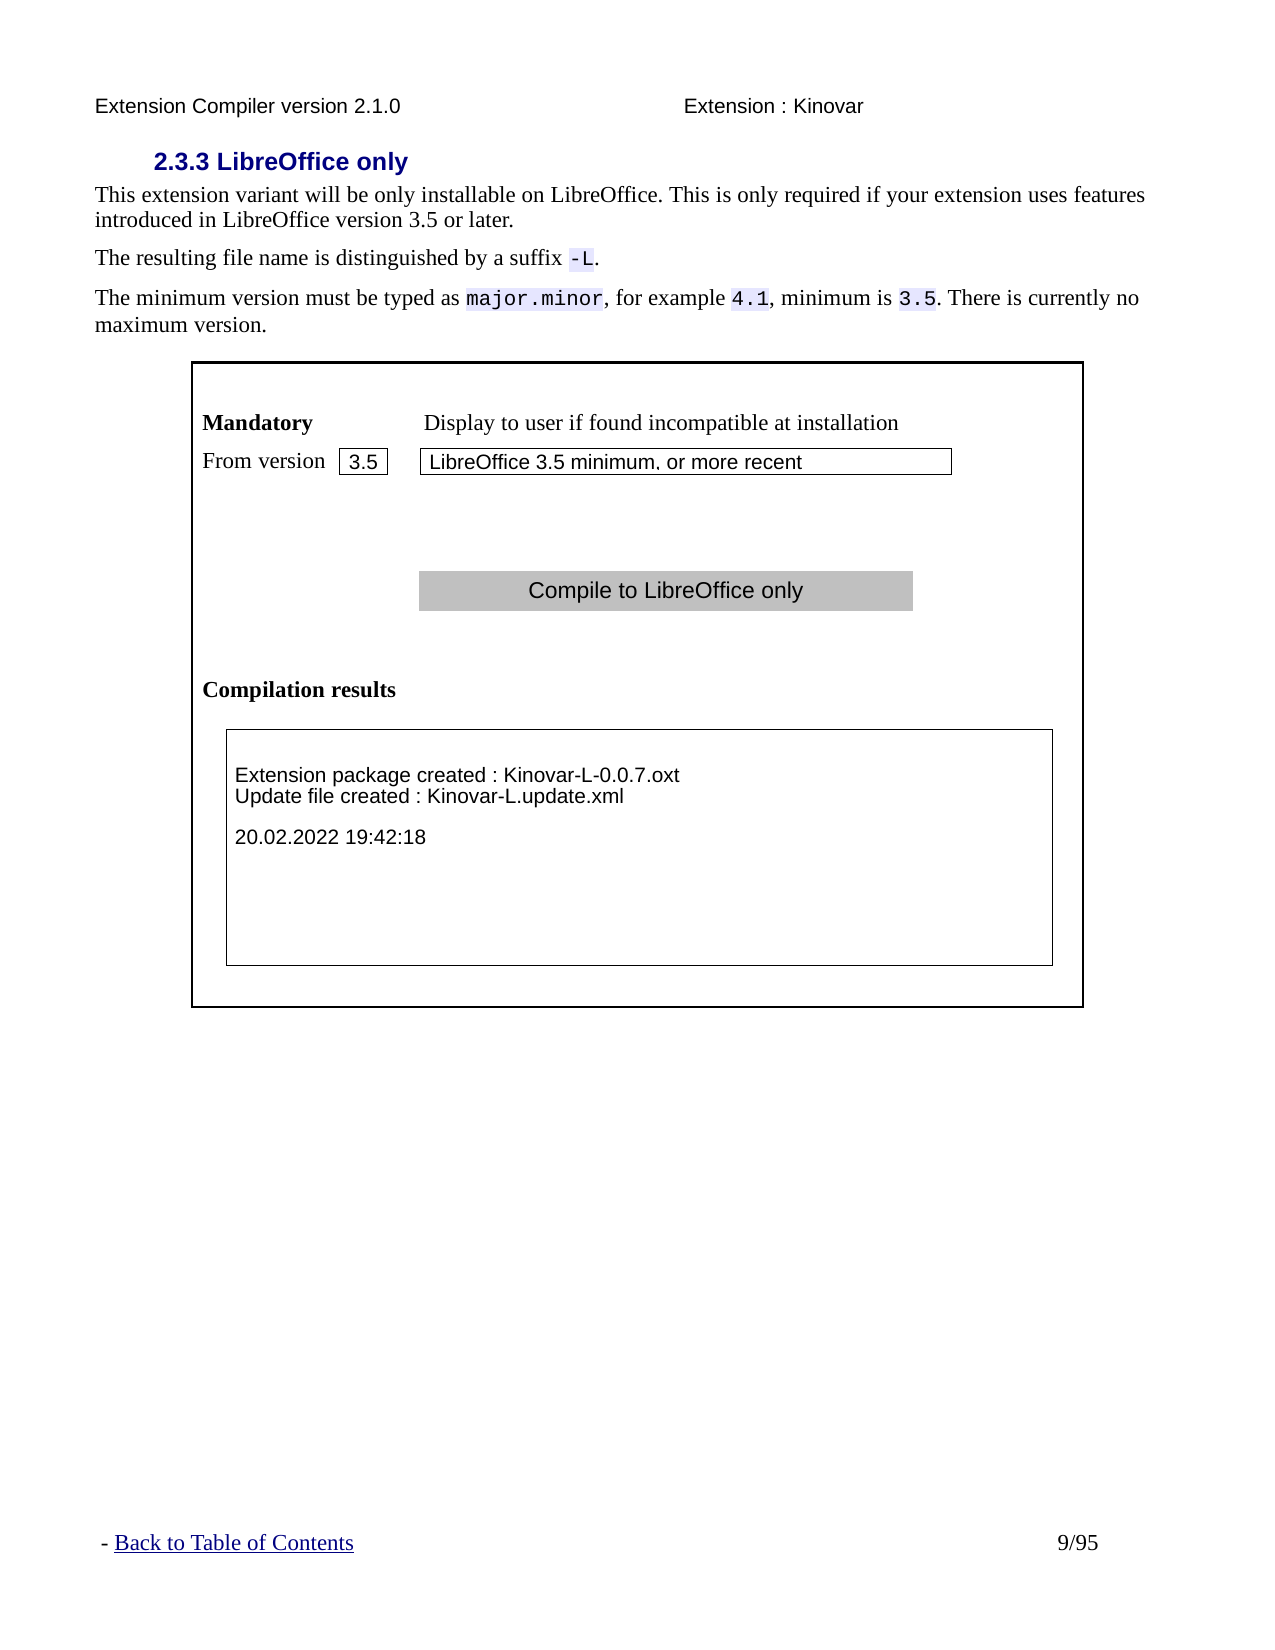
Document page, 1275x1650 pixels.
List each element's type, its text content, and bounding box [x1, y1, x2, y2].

text This extension variant will be only installable on LibreOffice. This is only required if your extension uses features introduced in LibreOffice version 3.5 or later. [94, 181, 1181, 232]
text The minimum version must be typed as major.minor, for example 4.1, minimum is 3.5. There is currently no maximum version. [94, 284, 1181, 337]
text Compilation results [202, 676, 1073, 702]
text Mandatory Display to user if found incompatible at installation [202, 410, 1073, 436]
text [952, 448, 1073, 474]
text The resulting file name is distinguished by a suffix -L. [94, 245, 1181, 272]
text [388, 448, 420, 474]
subtitle LibreOffice only [153, 147, 1181, 176]
text From version [202, 448, 339, 474]
